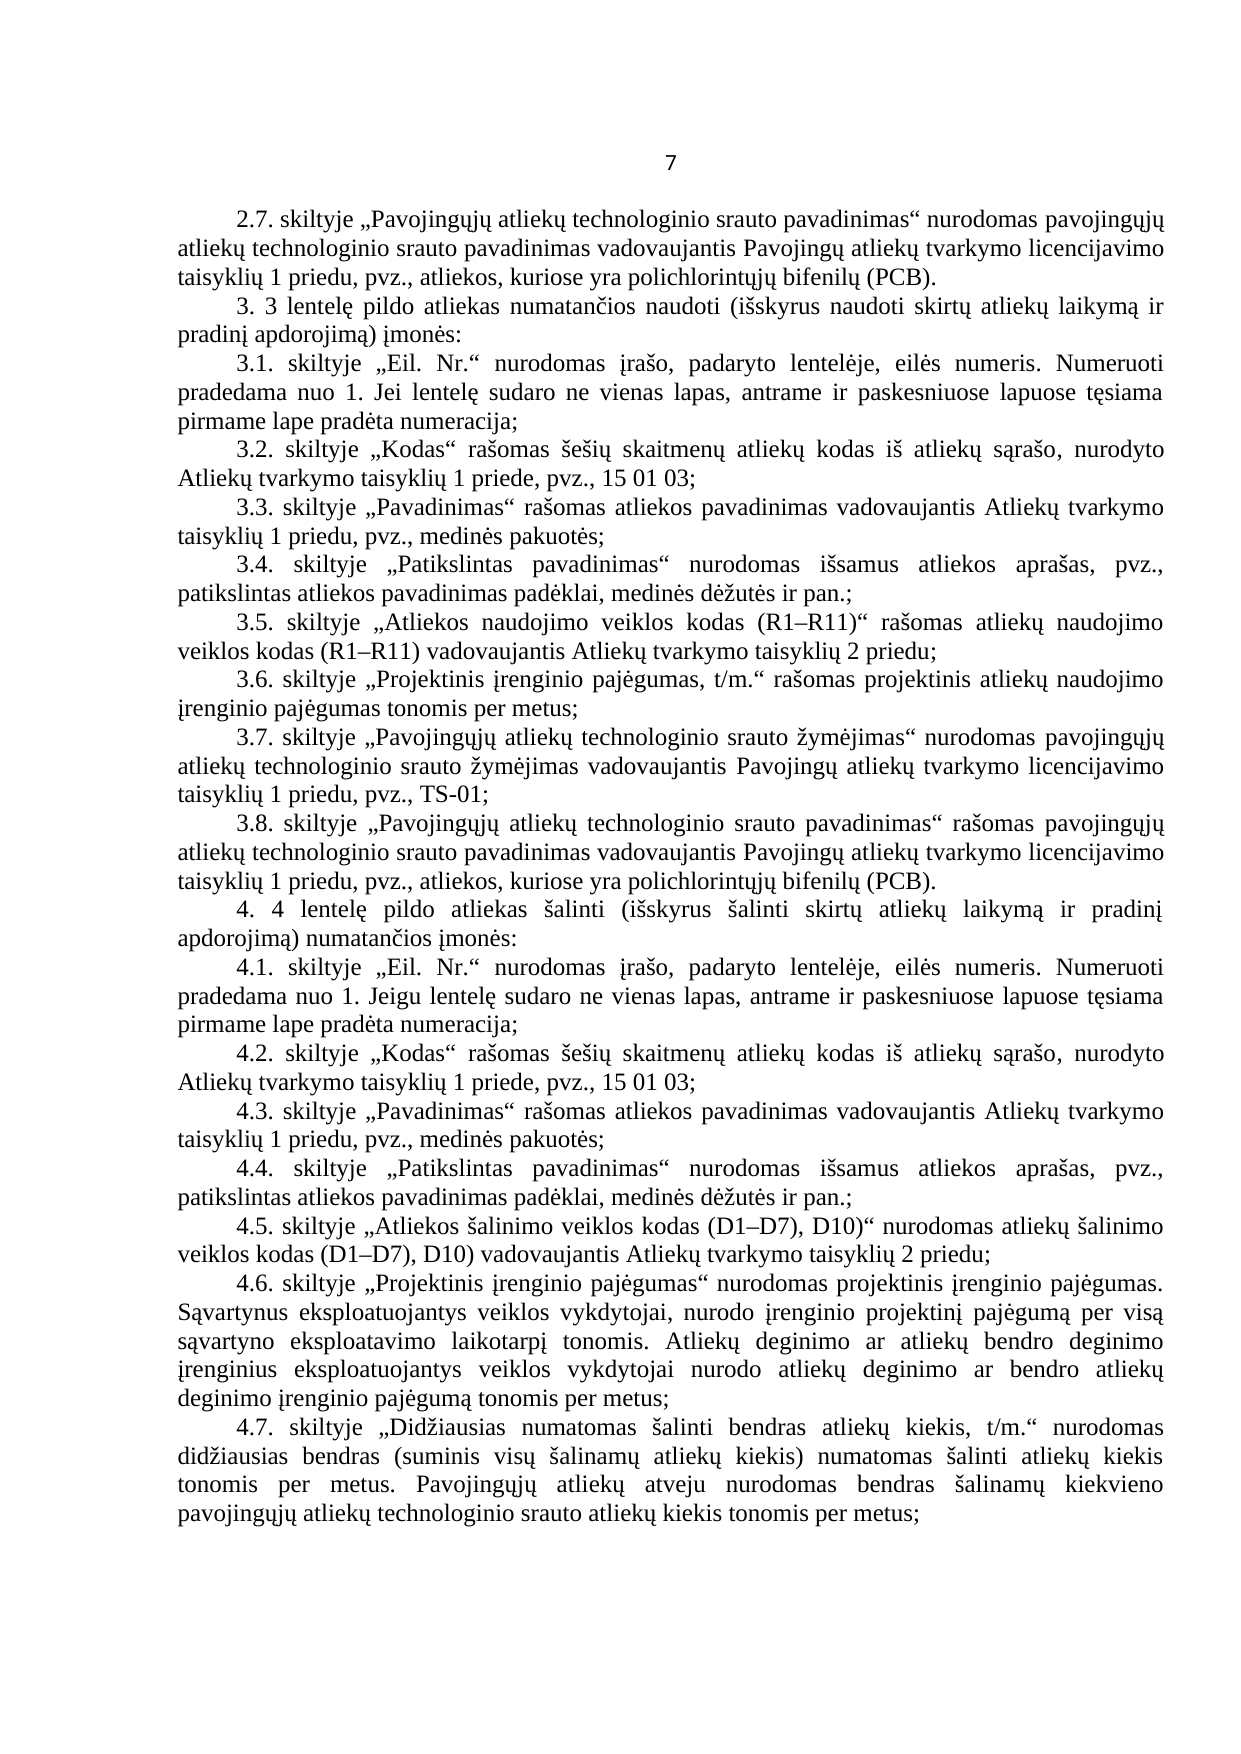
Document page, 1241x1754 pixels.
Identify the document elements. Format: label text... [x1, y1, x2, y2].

text 4.5. skiltyje „Atliekos šalinimo veiklos kodas (D1–D7), D10)“ nurodomas atliekų šalinimo veiklos kodas (D1–D7), D10) vadovaujantis Atliekų tvarkymo taisyklių 2 priedu; [177, 1211, 1164, 1268]
text 3. 3 lentelę pildo atliekas numatančios naudoti (išskyrus naudoti skirtų atliekų laikymą ir pradinį apdorojimą) įmonės: [177, 291, 1164, 348]
text 3.1. skiltyje „Eil. Nr.“ nurodomas įrašo, padaryto lentelėje, eilės numeris. Numeruoti pradedama nuo 1. Jei lentelę sudaro ne vienas lapas, antrame ir paskesniuose lapuose tęsiama pirmame lape pradėta numeracija; [177, 348, 1164, 434]
text 3.7. skiltyje „Pavojingųjų atliekų technologinio srauto žymėjimas“ nurodomas pavojingųjų atliekų technologinio srauto žymėjimas vadovaujantis Pavojingų atliekų tvarkymo licencijavimo taisyklių 1 priedu, pvz., TS-01; [177, 722, 1164, 808]
text 3.5. skiltyje „Atliekos naudojimo veiklos kodas (R1–R11)“ rašomas atliekų naudojimo veiklos kodas (R1–R11) vadovaujantis Atliekų tvarkymo taisyklių 2 priedu; [177, 607, 1164, 664]
text 4.1. skiltyje „Eil. Nr.“ nurodomas įrašo, padaryto lentelėje, eilės numeris. Numeruoti pradedama nuo 1. Jeigu lentelę sudaro ne vienas lapas, antrame ir paskesniuose lapuose tęsiama pirmame lape pradėta numeracija; [177, 952, 1164, 1038]
text 3.6. skiltyje „Projektinis įrenginio pajėgumas, t/m.“ rašomas projektinis atliekų naudojimo įrenginio pajėgumas tonomis per metus; [177, 664, 1164, 722]
text 3.2. skiltyje „Kodas“ rašomas šešių skaitmenų atliekų kodas iš atliekų sąrašo, nurodyto Atliekų tvarkymo taisyklių 1 priede, pvz., 15 01 03; [177, 434, 1164, 492]
text 4. 4 lentelę pildo atliekas šalinti (išskyrus šalinti skirtų atliekų laikymą ir pradinį apdorojimą) numatančios įmonės: [177, 894, 1164, 952]
text 4.7. skiltyje „Didžiausias numatomas šalinti bendras atliekų kiekis, t/m.“ nurodomas didžiausias bendras (suminis visų šalinamų atliekų kiekis) numatomas šalinti atliekų kiekis tonomis per metus. Pavojingųjų atliekų atveju nurodomas bendras šalinamų kiekvieno pavojingųjų atliekų technologinio srauto atliekų kiekis tonomis per metus; [177, 1412, 1164, 1527]
text 4.6. skiltyje „Projektinis įrenginio pajėgumas“ nurodomas projektinis įrenginio pajėgumas. Sąvartynus eksploatuojantys veiklos vykdytojai, nurodo įrenginio projektinį pajėgumą per visą sąvartyno eksploatavimo laikotarpį tonomis. Atliekų deginimo ar atliekų bendro deginimo įrenginius eksploatuojantys veiklos vykdytojai nurodo atliekų deginimo ar bendro atliekų deginimo įrenginio pajėgumą tonomis per metus; [177, 1268, 1164, 1412]
text 3.4. skiltyje „Patikslintas pavadinimas“ nurodomas išsamus atliekos aprašas, pvz., patikslintas atliekos pavadinimas padėklai, medinės dėžutės ir pan.; [177, 549, 1164, 607]
text 4.2. skiltyje „Kodas“ rašomas šešių skaitmenų atliekų kodas iš atliekų sąrašo, nurodyto Atliekų tvarkymo taisyklių 1 priede, pvz., 15 01 03; [177, 1038, 1164, 1096]
text 4.4. skiltyje „Patikslintas pavadinimas“ nurodomas išsamus atliekos aprašas, pvz., patikslintas atliekos pavadinimas padėklai, medinės dėžutės ir pan.; [177, 1153, 1164, 1211]
text 4.3. skiltyje „Pavadinimas“ rašomas atliekos pavadinimas vadovaujantis Atliekų tvarkymo taisyklių 1 priedu, pvz., medinės pakuotės; [177, 1096, 1164, 1153]
text 2.7. skiltyje „Pavojingųjų atliekų technologinio srauto pavadinimas“ nurodomas pavojingųjų atliekų technologinio srauto pavadinimas vadovaujantis Pavojingų atliekų tvarkymo licencijavimo taisyklių 1 priedu, pvz., atliekos, kuriose yra polichlorintųjų bifenilų (PCB). [177, 204, 1164, 291]
text 3.3. skiltyje „Pavadinimas“ rašomas atliekos pavadinimas vadovaujantis Atliekų tvarkymo taisyklių 1 priedu, pvz., medinės pakuotės; [177, 492, 1164, 549]
text 3.8. skiltyje „Pavojingųjų atliekų technologinio srauto pavadinimas“ rašomas pavojingųjų atliekų technologinio srauto pavadinimas vadovaujantis Pavojingų atliekų tvarkymo licencijavimo taisyklių 1 priedu, pvz., atliekos, kuriose yra polichlorintųjų bifenilų (PCB). [177, 808, 1164, 894]
